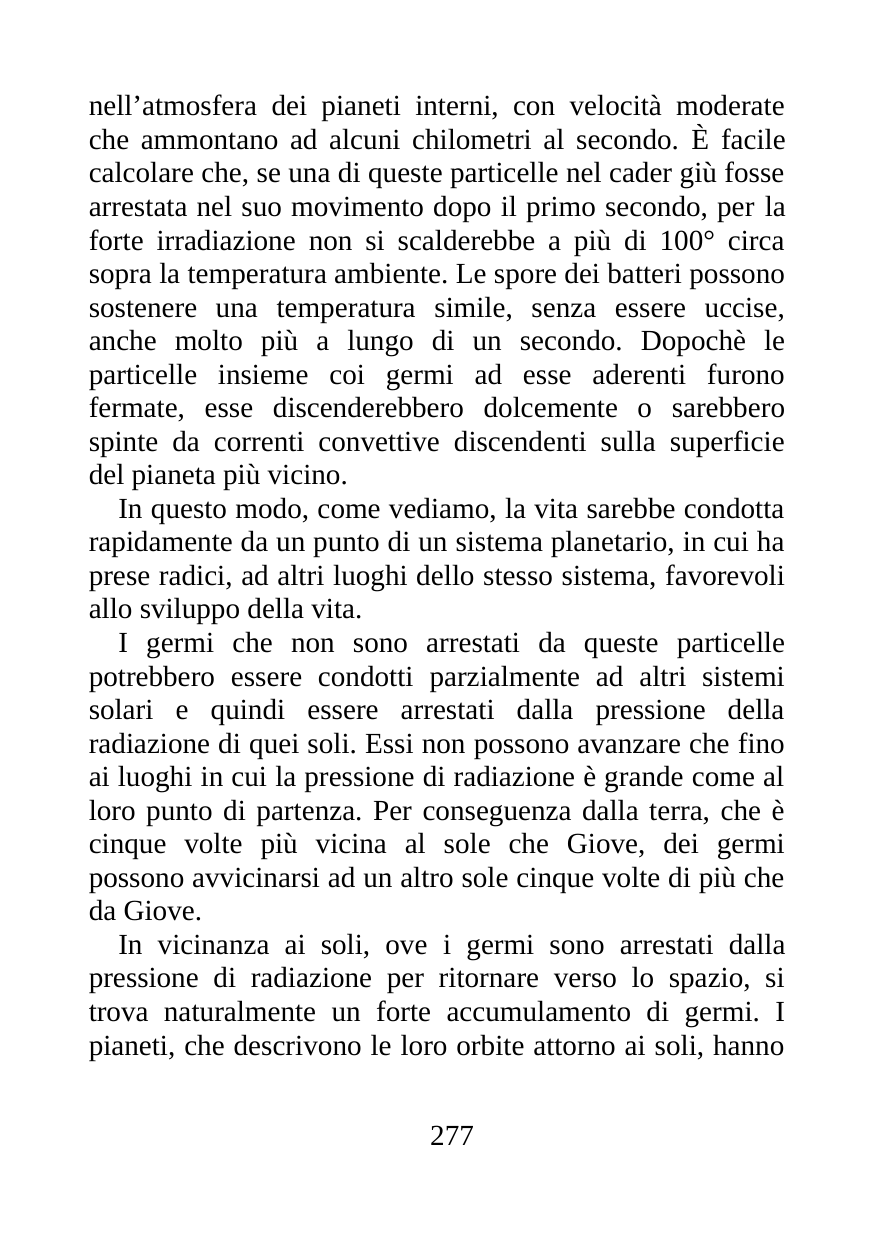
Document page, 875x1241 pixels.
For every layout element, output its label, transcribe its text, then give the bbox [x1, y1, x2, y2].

text I germi che non sono arrestati da queste particelle potrebbero essere condotti parzialmente ad altri sistemi solari e quindi essere arrestati dalla pressione della radiazione di quei soli. Essi non possono avanzare che fino ai luoghi in cui la pressione di radiazione è grande come al loro punto di partenza. Per conseguenza dalla terra, che è cinque volte più vicina al sole che Giove, dei germi possono avvicinarsi ad un altro sole cinque volte di più che da Giove. [88, 625, 786, 927]
text nell’atmosfera dei pianeti interni, con velocità moderate che ammontano ad alcuni chilometri al secondo. È facile calcolare che, se una di queste particelle nel cader giù fosse arrestata nel suo movimento dopo il primo secondo, per la forte irradiazione non si scalderebbe a più di 100° circa sopra la temperatura ambiente. Le spore dei batteri possono sostenere una temperatura simile, senza essere uccise, anche molto più a lungo di un secondo. Dopochè le particelle insieme coi germi ad esse aderenti furono fermate, esse discenderebbero dolcemente o sarebbero spinte da correnti convettive discendenti sulla superficie del pianeta più vicino. [88, 88, 786, 491]
text In vicinanza ai soli, ove i germi sono arrestati dalla pressione di radiazione per ritornare verso lo spazio, si trova naturalmente un forte accumulamento di germi. I pianeti, che descrivono le loro orbite attorno ai soli, hanno [88, 927, 786, 1061]
text In questo modo, come vediamo, la vita sarebbe condotta rapidamente da un punto di un sistema planetario, in cui ha prese radici, ad altri luoghi dello stesso sistema, favorevoli allo sviluppo della vita. [88, 491, 786, 625]
